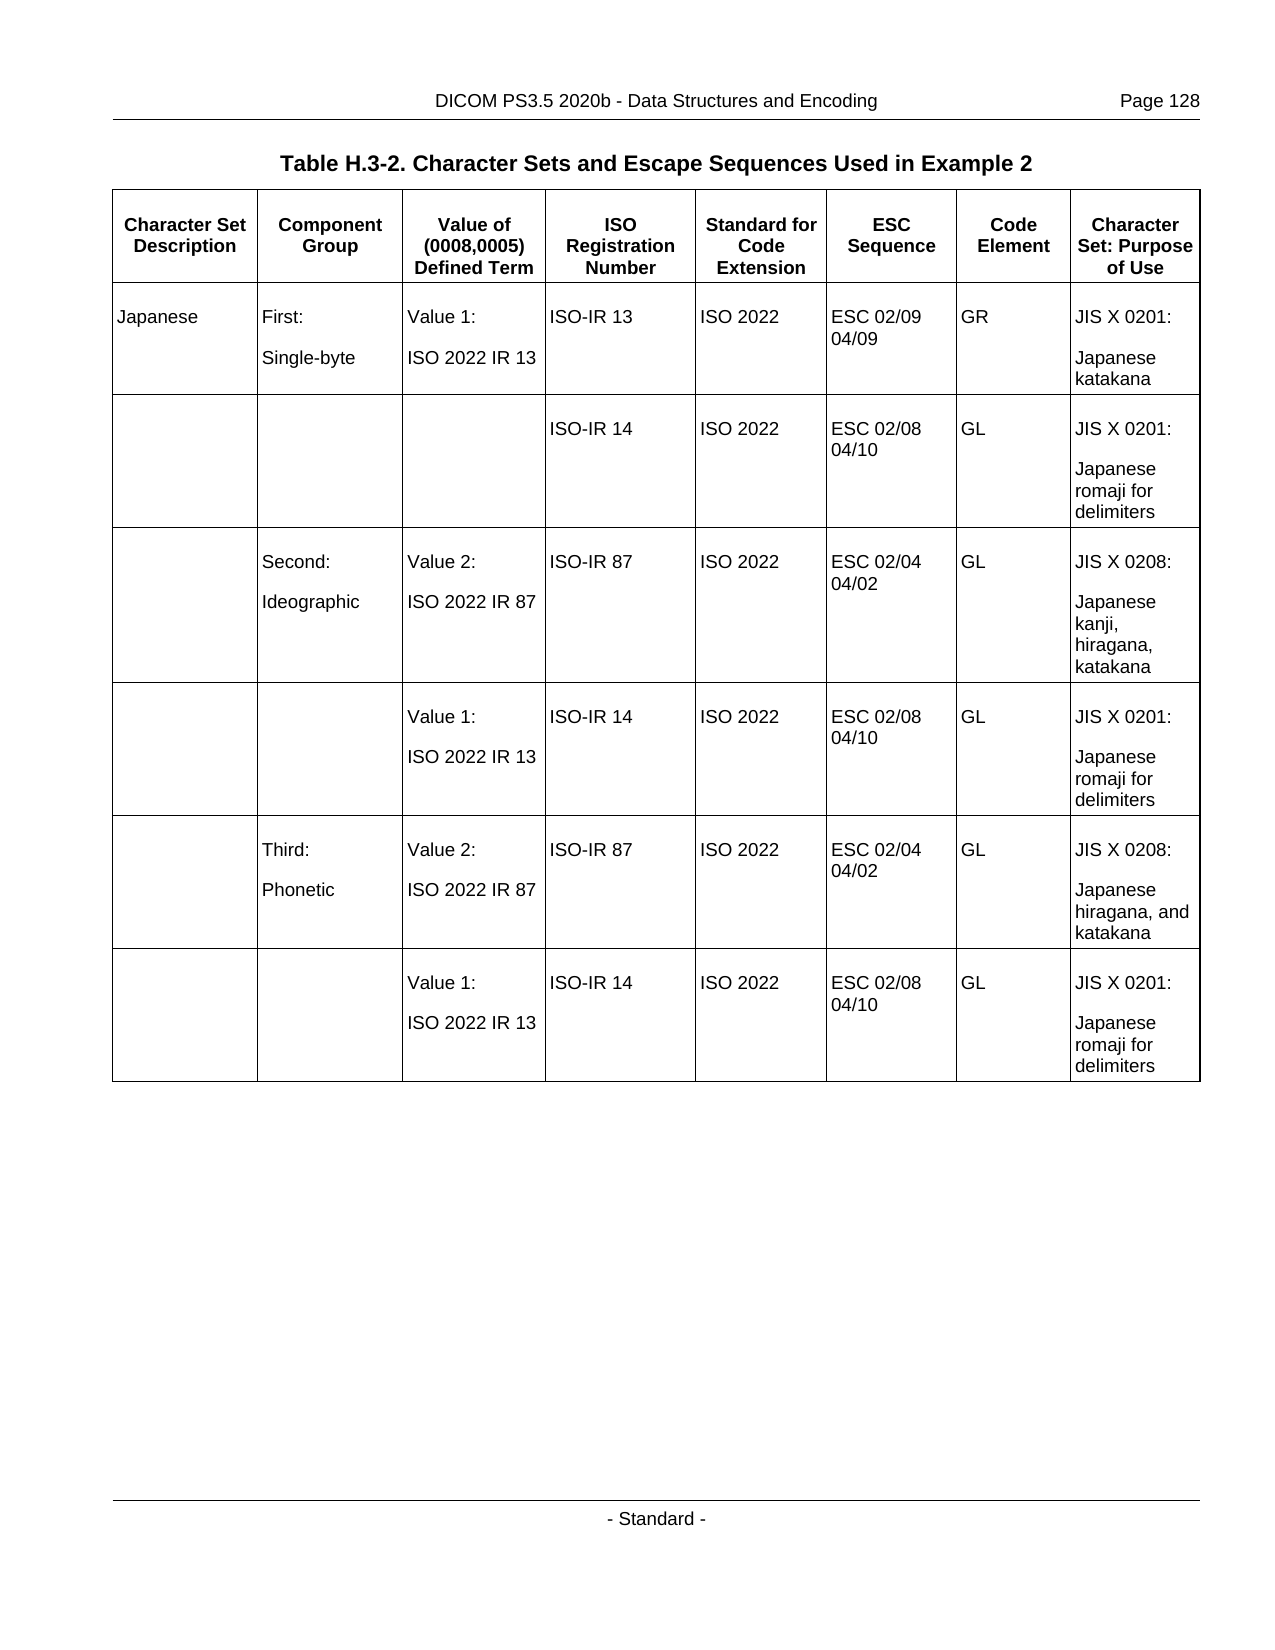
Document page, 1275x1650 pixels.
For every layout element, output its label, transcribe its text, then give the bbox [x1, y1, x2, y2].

table_cell Japanese [113, 283, 257, 394]
table_cell [258, 949, 402, 1081]
table_cell Value 1: ISO 2022 IR 13 [403, 283, 545, 394]
table_cell [113, 395, 257, 527]
table_cell ESC 02/08 04/10 [827, 949, 956, 1081]
table_cell GR [957, 283, 1070, 394]
table_header Character Set: Purpose of Use [1071, 190, 1199, 282]
table_cell GL [957, 395, 1070, 527]
table_cell ESC 02/08 04/10 [827, 683, 956, 815]
text Table H.3-2. Character Sets and Escape Sequences Used in Example 2 [112, 150, 1200, 176]
table_cell ISO 2022 [696, 816, 826, 948]
table_header Value of (0008,0005) Defined Term [403, 190, 545, 282]
table_cell [258, 395, 402, 527]
table_cell JIS X 0201: Japanese romaji for delimiters [1071, 949, 1199, 1081]
table_cell JIS X 0201: Japanese romaji for delimiters [1071, 395, 1199, 527]
table_cell [113, 949, 257, 1081]
table_cell ESC 02/09 04/09 [827, 283, 956, 394]
table_cell ISO 2022 [696, 283, 826, 394]
table_cell ISO-IR 13 [546, 283, 695, 394]
table_cell GL [957, 816, 1070, 948]
table_header ISO Registration Number [546, 190, 695, 282]
table_cell JIS X 0201: Japanese romaji for delimiters [1071, 683, 1199, 815]
table_cell ISO-IR 14 [546, 949, 695, 1081]
table_header Standard for Code Extension [696, 190, 826, 282]
table_header ESC Sequence [827, 190, 956, 282]
table_header Character Set Description [113, 190, 257, 282]
table_cell Value 2: ISO 2022 IR 87 [403, 528, 545, 682]
table_cell ISO 2022 [696, 528, 826, 682]
table_cell JIS X 0201: Japanese katakana [1071, 283, 1199, 394]
table_cell GL [957, 949, 1070, 1081]
table_cell ISO 2022 [696, 395, 826, 527]
table_cell [113, 816, 257, 948]
table_cell [113, 683, 257, 815]
table_cell JIS X 0208: Japanese hiragana, and katakana [1071, 816, 1199, 948]
table_cell [403, 395, 545, 527]
table_cell [258, 683, 402, 815]
table_cell JIS X 0208: Japanese kanji, hiragana, katakana [1071, 528, 1199, 682]
table_cell ISO-IR 14 [546, 683, 695, 815]
table_cell ISO-IR 14 [546, 395, 695, 527]
table_cell First: Single-byte [258, 283, 402, 394]
table_cell Third: Phonetic [258, 816, 402, 948]
table_cell Second: Ideographic [258, 528, 402, 682]
table_header Component Group [258, 190, 402, 282]
table_cell ISO-IR 87 [546, 816, 695, 948]
table_cell ISO-IR 87 [546, 528, 695, 682]
table_cell ISO 2022 [696, 949, 826, 1081]
table_cell GL [957, 683, 1070, 815]
table_cell ESC 02/04 04/02 [827, 816, 956, 948]
table_cell Value 1: ISO 2022 IR 13 [403, 949, 545, 1081]
table_cell ESC 02/04 04/02 [827, 528, 956, 682]
table_cell ISO 2022 [696, 683, 826, 815]
table_header Code Element [957, 190, 1070, 282]
table_cell Value 2: ISO 2022 IR 87 [403, 816, 545, 948]
table_cell ESC 02/08 04/10 [827, 395, 956, 527]
table_cell Value 1: ISO 2022 IR 13 [403, 683, 545, 815]
table_cell [113, 528, 257, 682]
table_cell GL [957, 528, 1070, 682]
